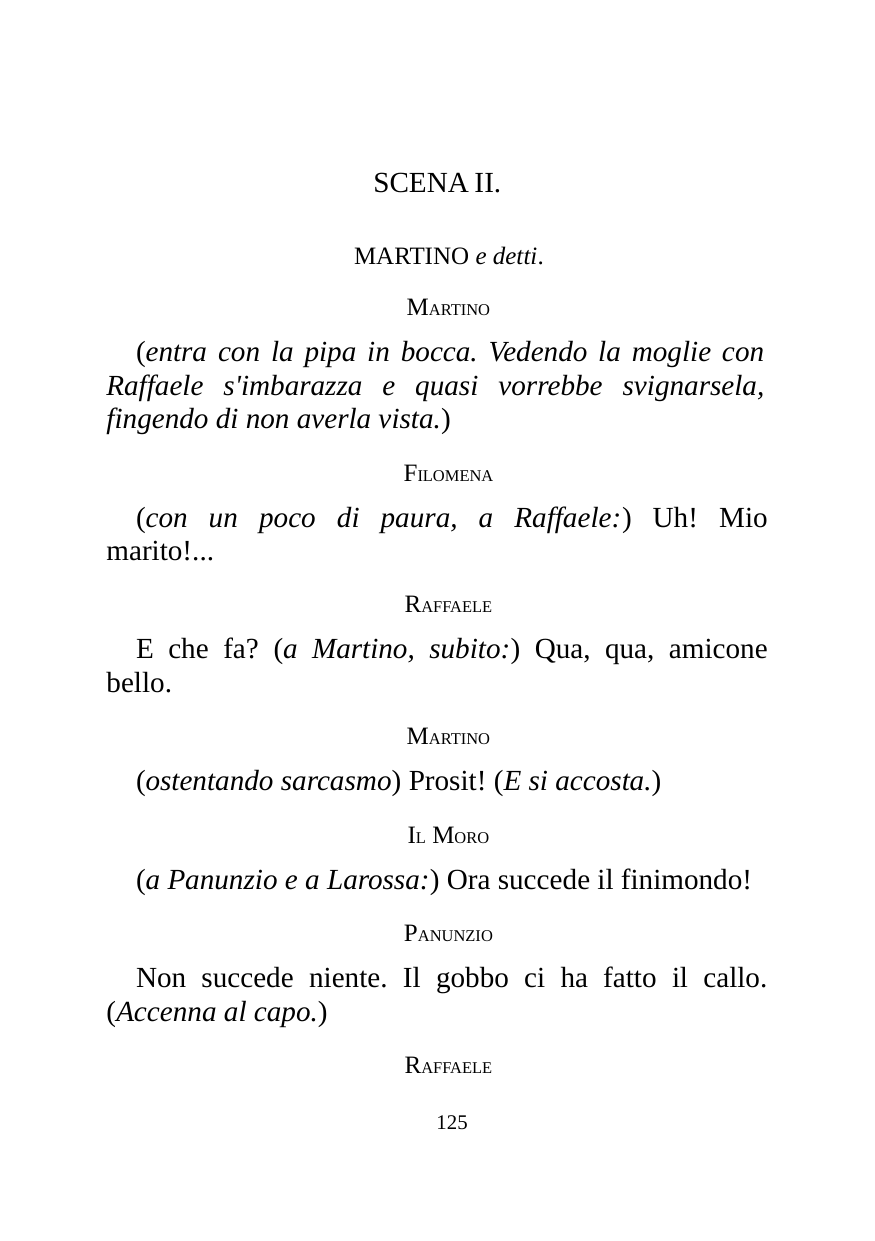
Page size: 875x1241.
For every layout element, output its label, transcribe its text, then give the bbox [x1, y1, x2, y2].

text Panunzio [106, 914, 768, 948]
subtitle SCENA II. [106, 165, 768, 199]
text (a Panunzio e a Larossa:) Ora succede il finimondo! [106, 862, 768, 895]
text (ostentando sarcasmo) Prosit! (E si accosta.) [106, 763, 768, 797]
text (entra con la pipa in bocca. Vedendo la moglie con Raffaele s'imbarazza e quasi vorrebbe svignarsela, fingendo di non averla vista.) [106, 334, 768, 435]
text MARTINO e detti. [106, 241, 768, 269]
text Raffaele [106, 586, 768, 619]
text Non succede niente. Il gobbo ci ha fatto il callo. (Accenna al capo.) [106, 960, 768, 1027]
text Raffaele [106, 1046, 768, 1079]
text E che fa? (a Martino, subito:) Qua, qua, amicone bello. [106, 632, 768, 699]
text Filomena [106, 454, 768, 487]
text Martino [106, 288, 768, 322]
text Martino [106, 717, 768, 751]
text (con un poco di paura, a Raffaele:) Uh! Mio marito!... [106, 500, 768, 567]
text Il Moro [106, 816, 768, 849]
